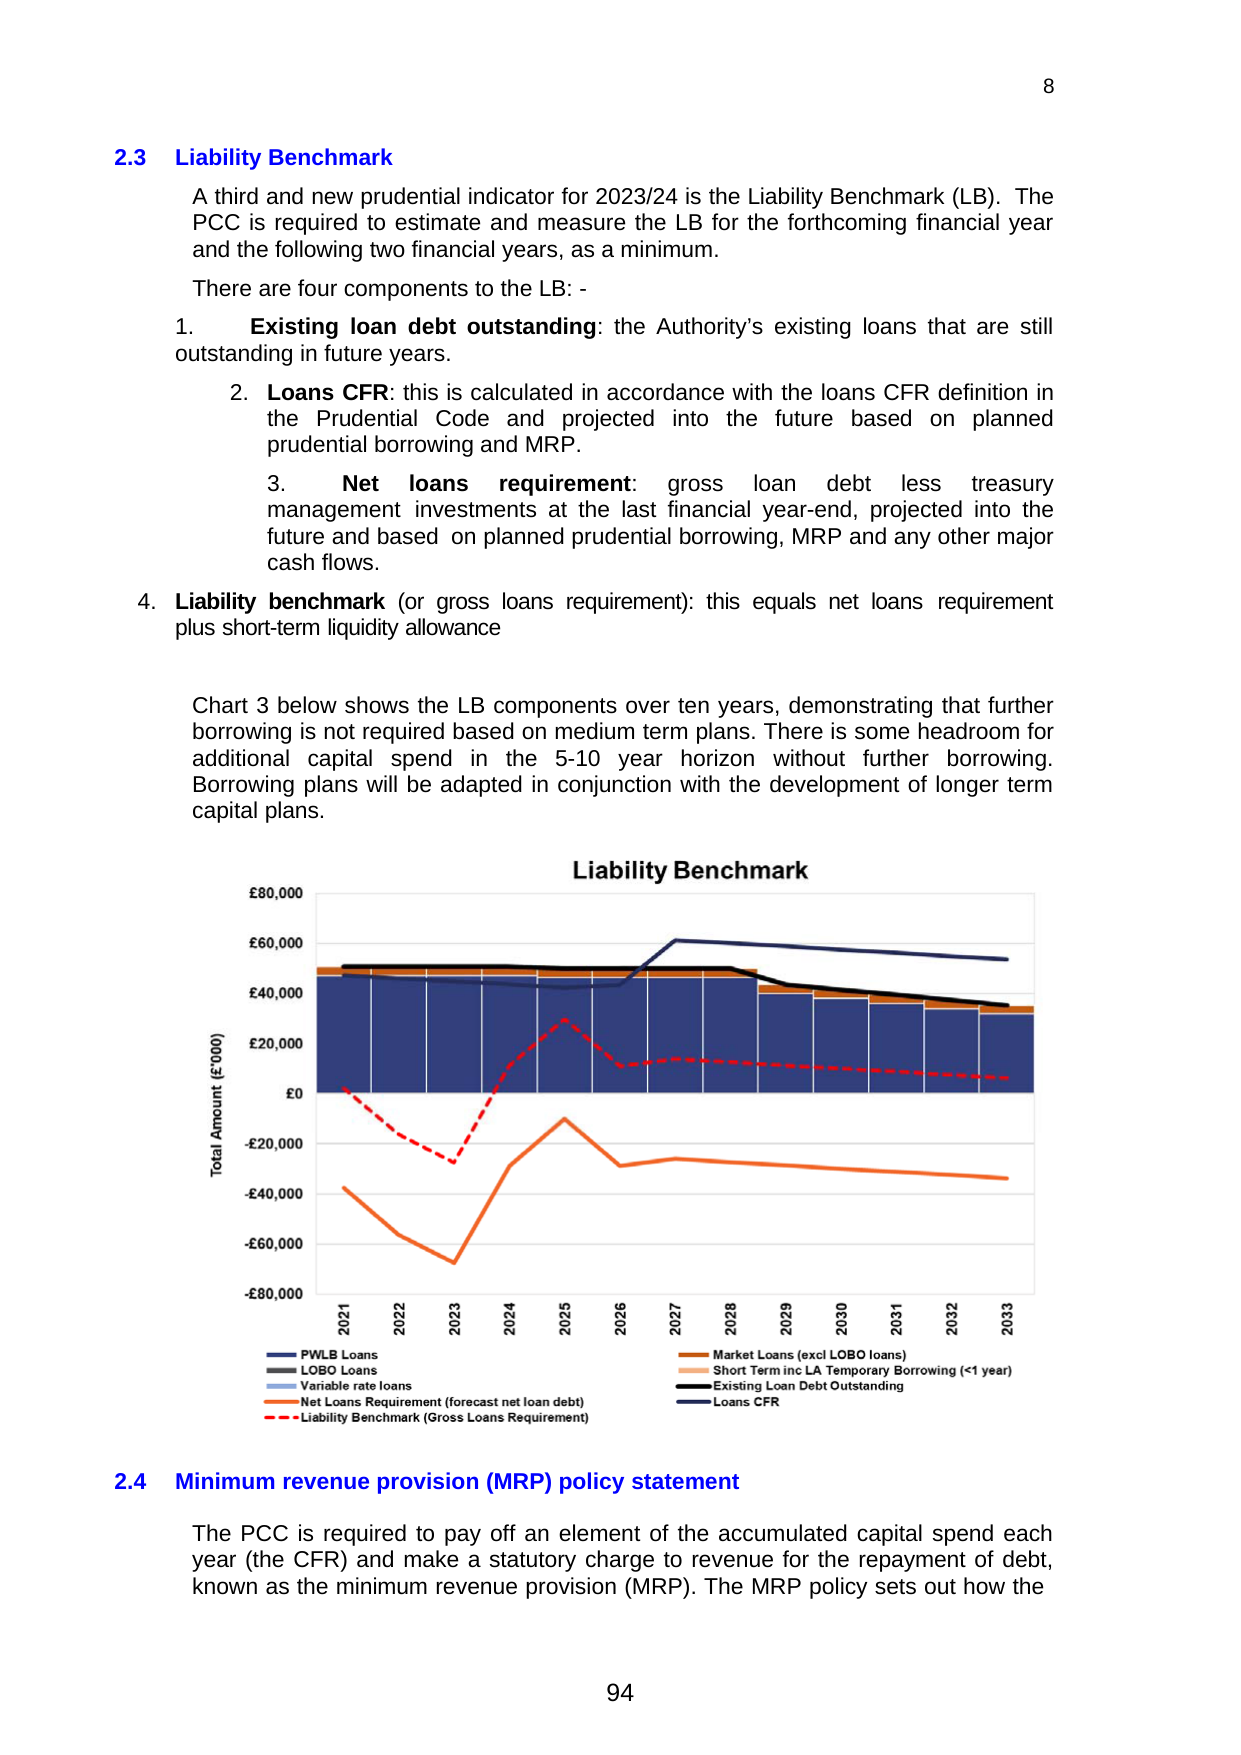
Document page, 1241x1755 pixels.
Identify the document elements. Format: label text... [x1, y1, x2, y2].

text 8 [175, 74, 1054, 98]
list Loans CFR: this is calculated in accordance with the loans CFR definition in the Prudential Code and projected into the future based on planned prudential borrowing and MRP. [229, 378, 1054, 457]
list Liability Benchmark [114, 144, 1111, 171]
list Liability benchmark (or gross loans requirement): this equals net loans requirement plus short-term liquidity allowance [137, 588, 1054, 641]
text A third and new prudential indicator for 2023/24 is the Liability Benchmark (LB). The PCC is required to estimate and measure the LB for the forthcoming financial year and the following two financial years, as a minimum. [192, 183, 1054, 262]
list Net loans requirement: gross loan debt less treasury management investments at the last financial year-end, projected into the future and based on planned prudential borrowing, MRP and any other major cash flows. [267, 470, 1054, 575]
text The PCC is required to pay off an element of the accumulated capital spend each year (the CFR) and make a statutory charge to revenue for the repayment of debt, known as the minimum revenue provision (MRP). The MRP policy sets out how the [192, 1520, 1054, 1599]
list Existing loan debt outstanding: the Authority’s existing loans that are still outstanding in future years. [175, 313, 1054, 366]
text There are four components to the LB: - [192, 274, 1111, 301]
list Minimum revenue provision (MRP) policy statement [114, 1468, 1111, 1494]
text Chart 3 below shows the LB components over ten years, demonstrating that further borrowing is not required based on medium term plans. There is some headroom for additional capital spend in the 5-10 year horizon without further borrowing. Borrowing plans will be adapted in conjunction with the development of longer term capital plans. [192, 692, 1054, 824]
